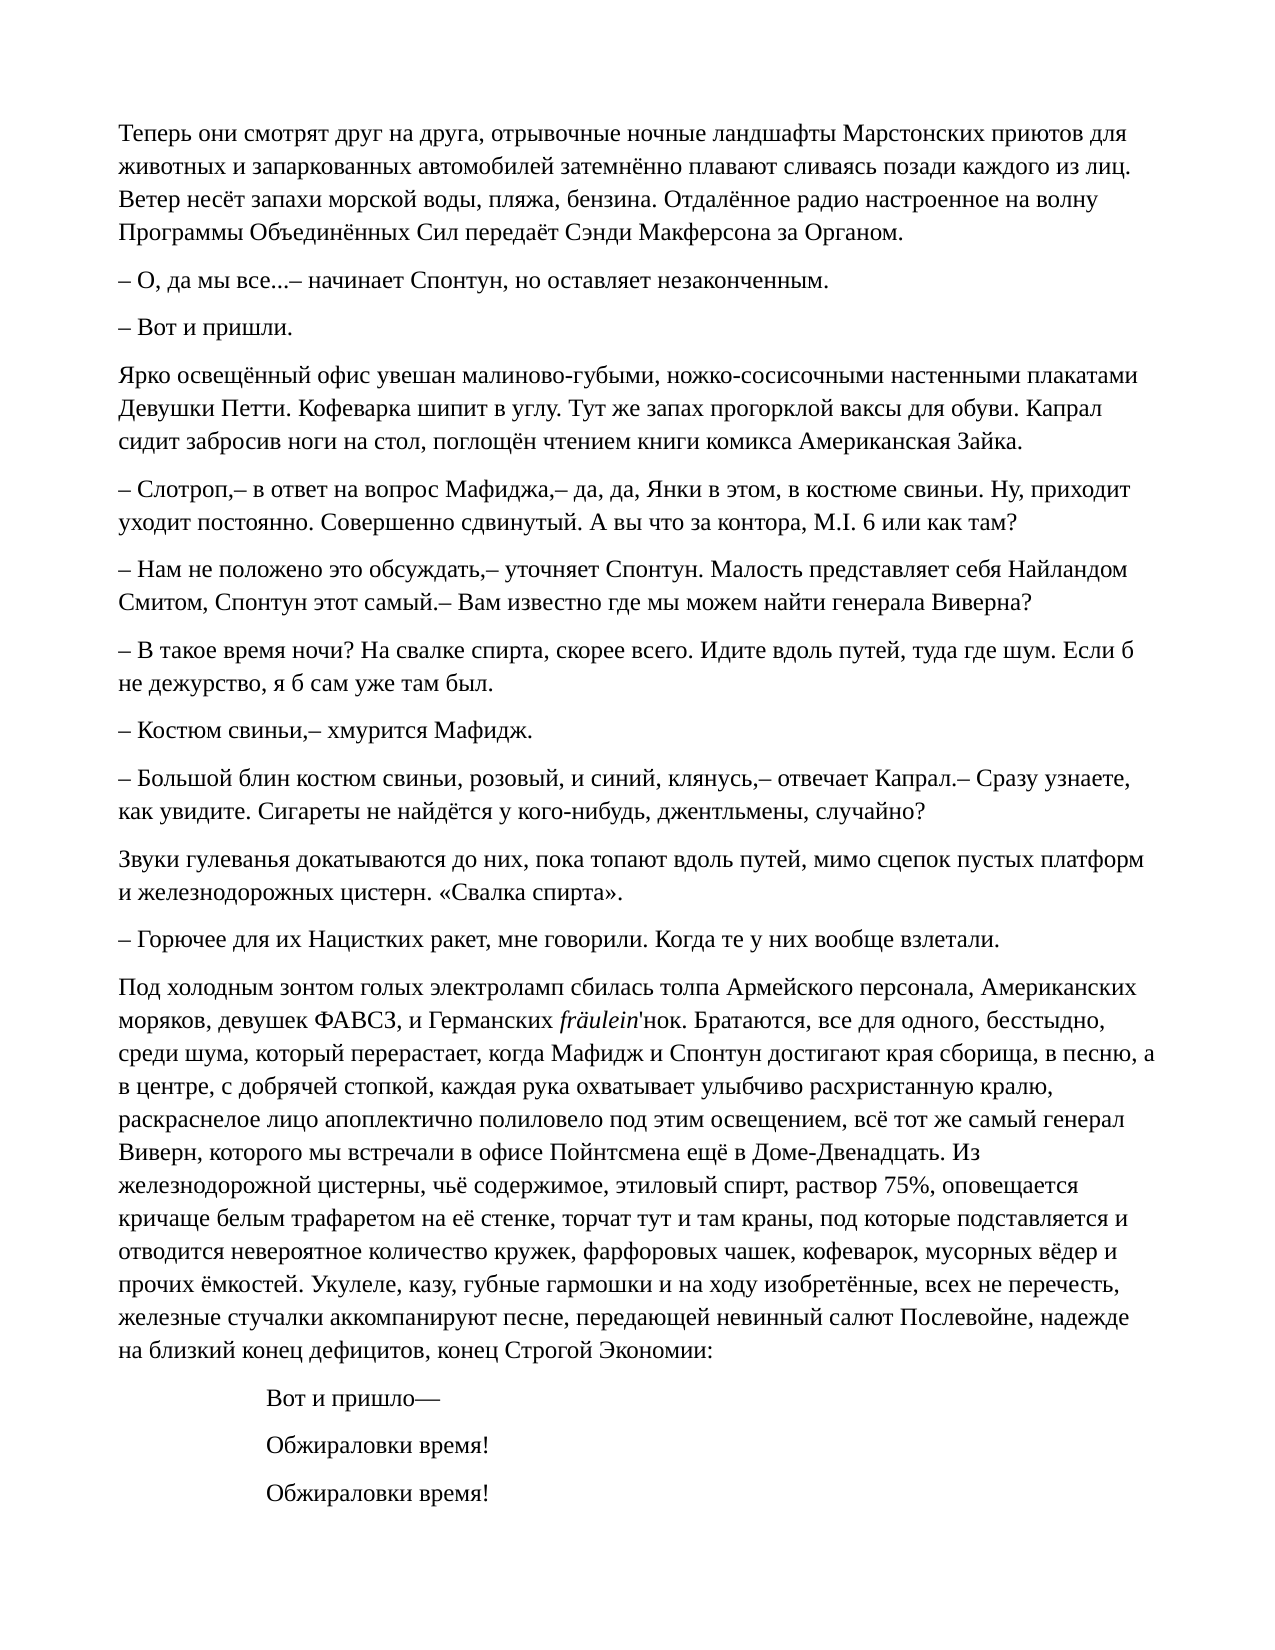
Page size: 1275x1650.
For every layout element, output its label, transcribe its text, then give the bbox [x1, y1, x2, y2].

text – Костюм свиньи,– хмурится Мафидж. [118, 716, 1157, 744]
text – Вот и пришли. [118, 312, 1157, 341]
text Обжираловки время! [266, 1430, 1157, 1459]
text – Большой блин костюм свиньи, розовый, и синий, клянусь,– отвечает Капрал.– Сразу узнаете, как увидите. Сигареты не найдётся у кого-нибудь, джентльмены, случайно? [118, 763, 1157, 825]
text Под холодным зонтом голых электроламп сбилась толпа Армейского персонала, Американских моряков, девушек ФАВСЗ, и Германских fräulein'нок. Братаются, все для одного, бесстыдно, среди шума, который перерастает, когда Мафидж и Спонтун достигают края сборища, в песню, а в центре, с добрячей стопкой, каждая рука охватывает улыбчиво расхристанную кралю, раскраснелое лицо апоплектично полиловело под этим освещением, всё тот же самый генерал Виверн, которого мы встречали в офисе Пойнтсмена ещё в Доме-Двенадцать. Из железнодорожной цистерны, чьё содержимое, этиловый спирт, раствор 75%, оповещается кричаще белым трафаретом на её стенке, торчат тут и там краны, под которые подставляется и отводится невероятное количество кружек, фарфоровых чашек, кофеварок, мусорных вёдер и прочих ёмкостей. Укулеле, казу, губные гармошки и на ходу изобретённые, всех не перечесть, железные стучалки аккомпанируют песне, передающей невинный салют Послевойне, надежде на близкий конец дефицитов, конец Строгой Экономии: [118, 972, 1157, 1364]
text – Нам не положено это обсуждать,– уточняет Спонтун. Малость представляет себя Найландом Смитом, Спонтун этот самый.– Вам известно где мы можем найти генерала Виверна? [118, 554, 1157, 616]
text Ярко освещённый офис увешан малиново-губыми, ножко-сосисочными настенными плакатами Девушки Петти. Кофеварка шипит в углу. Тут же запах прогорклой ваксы для обуви. Капрал сидит забросив ноги на стол, поглощён чтением книги комикса Американская Зайка. [118, 360, 1157, 455]
text – Горючее для их Нацистких ракет, мне говорили. Когда те у них вообще взлетали. [118, 924, 1157, 953]
text Вот и пришло— [266, 1383, 1157, 1412]
text – В такое время ночи? На свалке спирта, скорее всего. Идите вдоль путей, туда где шум. Если б не дежурство, я б сам уже там был. [118, 635, 1157, 697]
text Теперь они смотрят друг на друга, отрывочные ночные ландшафты Марстонских приютов для животных и запаркованных автомобилей затемнённо плавают сливаясь позади каждого из лиц. Ветер несёт запахи морской воды, пляжа, бензина. Отдалённое радио настроенное на волну Программы Объединённых Сил передаёт Сэнди Макферсона за Органом. [118, 118, 1157, 246]
text – Слотроп,– в ответ на вопрос Мафиджа,– да, да, Янки в этом, в костюме свиньи. Ну, приходит уходит постоянно. Совершенно сдвинутый. А вы что за контора, M.I. 6 или как там? [118, 474, 1157, 535]
text Звуки гулеванья докатываются до них, пока топают вдоль путей, мимо сцепок пустых платформ и железнодорожных цистерн. «Свалка спирта». [118, 844, 1157, 906]
text – О, да мы все...– начинает Спонтун, но оставляет незаконченным. [118, 265, 1157, 293]
text Обжираловки время! [266, 1478, 1157, 1507]
